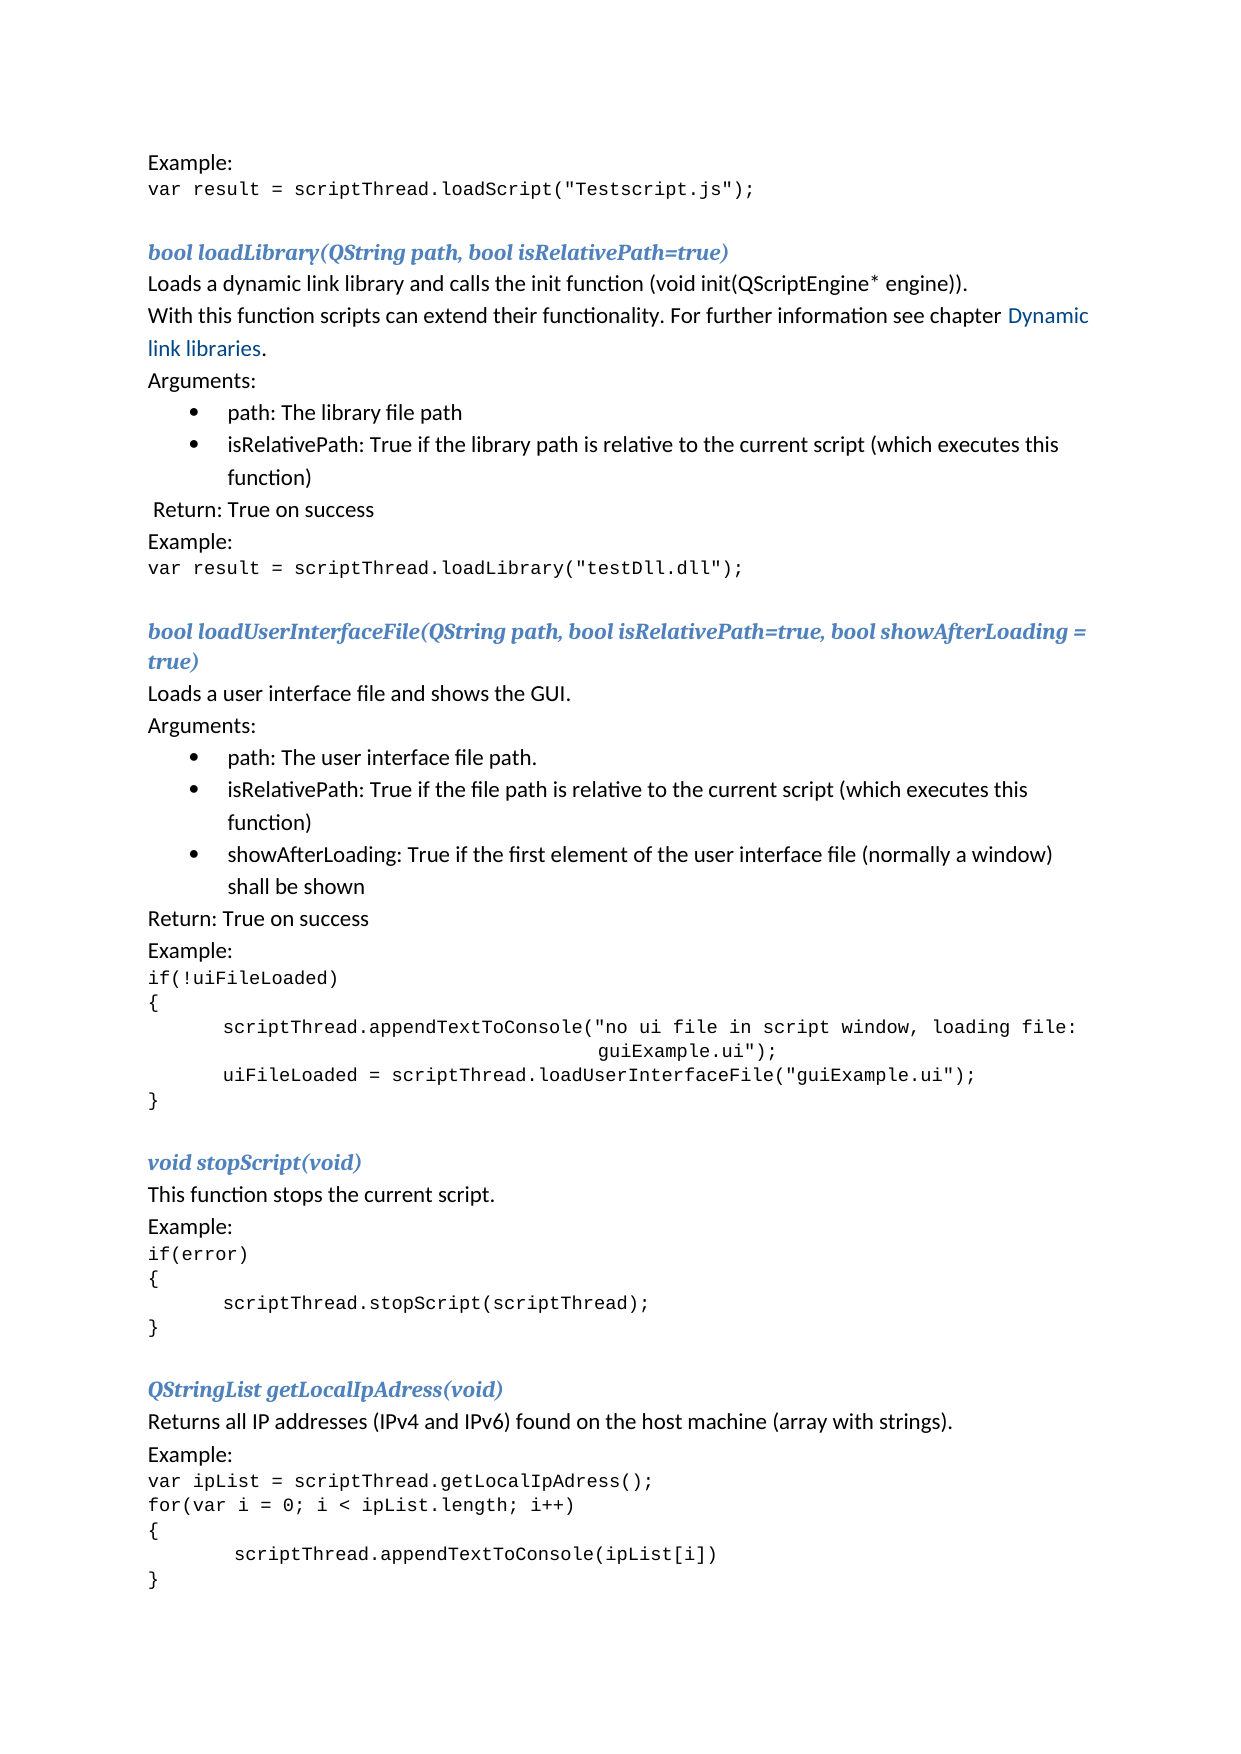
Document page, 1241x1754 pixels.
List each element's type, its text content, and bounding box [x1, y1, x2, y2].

subtitle void stopScript(void) [148, 1150, 1093, 1176]
text Example: [148, 148, 1093, 176]
list path: The library file path [190, 398, 1093, 426]
text { [148, 993, 1093, 1014]
text { [148, 1521, 1093, 1542]
text Example: [148, 1212, 1093, 1241]
list isRelativePath: True if the library path is relative to the current script (which executes this function) [190, 430, 1093, 491]
text Arguments: [148, 711, 1093, 739]
text Loads a dynamic link library and calls the init function (void init(QScriptEngine* engine)). [148, 269, 1093, 297]
list isRelativePath: True if the file path is relative to the current script (which executes this function) [190, 776, 1093, 836]
text } [148, 1091, 1093, 1112]
text scriptThread.stopScript(scriptThread); [148, 1293, 1093, 1315]
text Returns all IP addresses (IPv4 and IPv6) found on the host machine (array with strings). [148, 1407, 1093, 1436]
text Example: [148, 527, 1093, 555]
text Example: [148, 937, 1093, 964]
text for(var i = 0; i < ipList.length; i++) [148, 1496, 1093, 1517]
text Arguments: [148, 366, 1093, 394]
subtitle QStringList getLocalIpAdress(void) [148, 1377, 1093, 1404]
text var ipList = scriptThread.getLocalIpAdress(); [148, 1472, 1093, 1493]
list path: The user interface file path. [190, 743, 1093, 771]
text scriptThread.appendTextToConsole("no ui file in script window, loading file: guiExample.ui"); [148, 1017, 1093, 1063]
text } [148, 1318, 1093, 1339]
text With this function scripts can extend their functionality. For further information see chapter Dynamic link libraries. [148, 302, 1093, 362]
text This function stops the current script. [148, 1180, 1093, 1208]
text Return: True on success [148, 495, 1093, 523]
text var result = scriptThread.loadScript("Testscript.js"); [148, 180, 1093, 201]
text if(!uiFileLoaded) [148, 969, 1093, 990]
text scriptThread.appendTextToConsole(ipList[i]) [148, 1545, 1093, 1566]
text { [148, 1269, 1093, 1290]
text } [148, 1569, 1093, 1591]
text if(error) [148, 1245, 1093, 1266]
list showAfterLoading: True if the first element of the user interface file (normally a window) shall be shown [190, 840, 1093, 900]
text uiFileLoaded = scriptThread.loadUserInterfaceFile("guiExample.ui"); [148, 1066, 1093, 1087]
text Loads a user interface file and shows the GUI. [148, 679, 1093, 707]
subtitle bool loadUserInterfaceFile(QString path, bool isRelativePath=true, bool showAfterLoading = true) [148, 619, 1093, 675]
text var result = scriptThread.loadLibrary("testDll.dll"); [148, 559, 1093, 580]
text Return: True on success [148, 904, 1093, 932]
subtitle bool loadLibrary(QString path, bool isRelativePath=true) [148, 239, 1093, 266]
text Example: [148, 1440, 1093, 1468]
